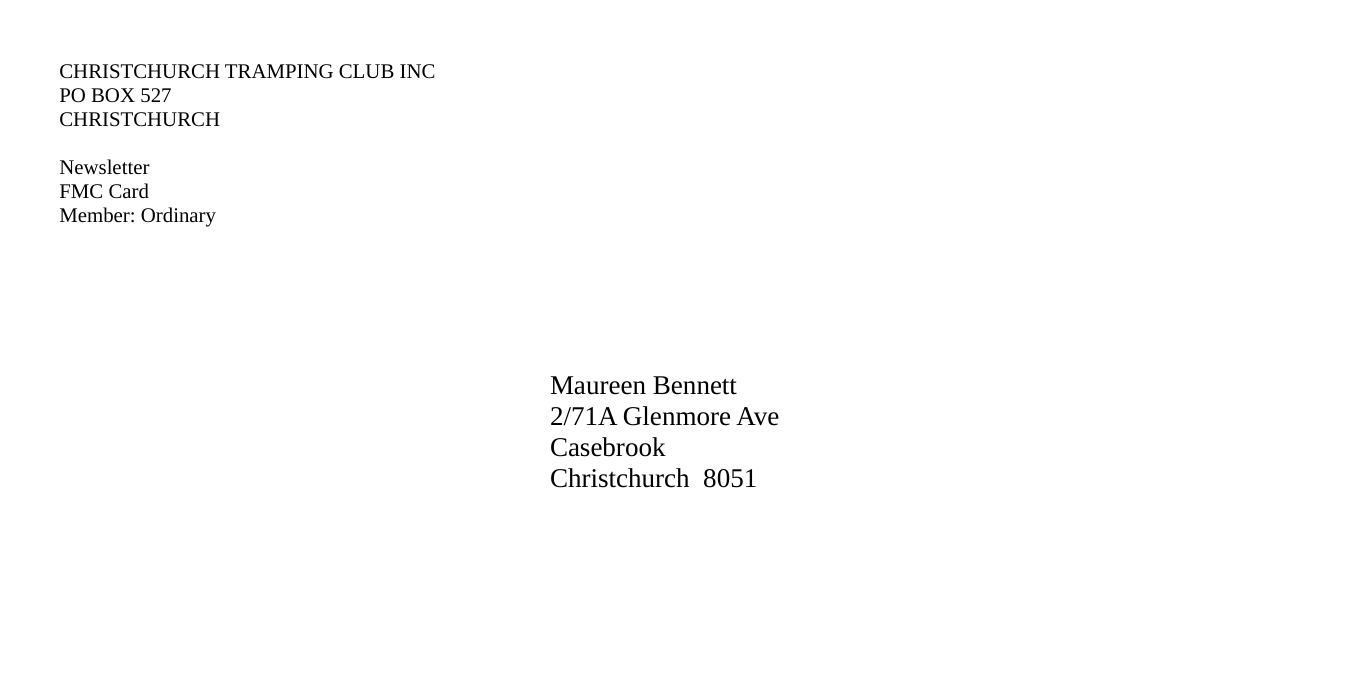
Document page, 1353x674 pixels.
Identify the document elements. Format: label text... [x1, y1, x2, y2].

text Newsletter [59, 155, 1293, 179]
text Member: Ordinary [59, 203, 1293, 227]
text Christchurch 8051 [550, 462, 1293, 493]
text CHRISTCHURCH TRAMPING CLUB INC [59, 59, 1293, 83]
text PO BOX 527 [59, 83, 1293, 107]
text Maureen Bennett [550, 369, 1293, 400]
text CHRISTCHURCH [59, 107, 1293, 131]
text Casebrook [550, 431, 1293, 462]
text FMC Card [59, 179, 1293, 203]
text 2/71A Glenmore Ave [550, 400, 1293, 431]
